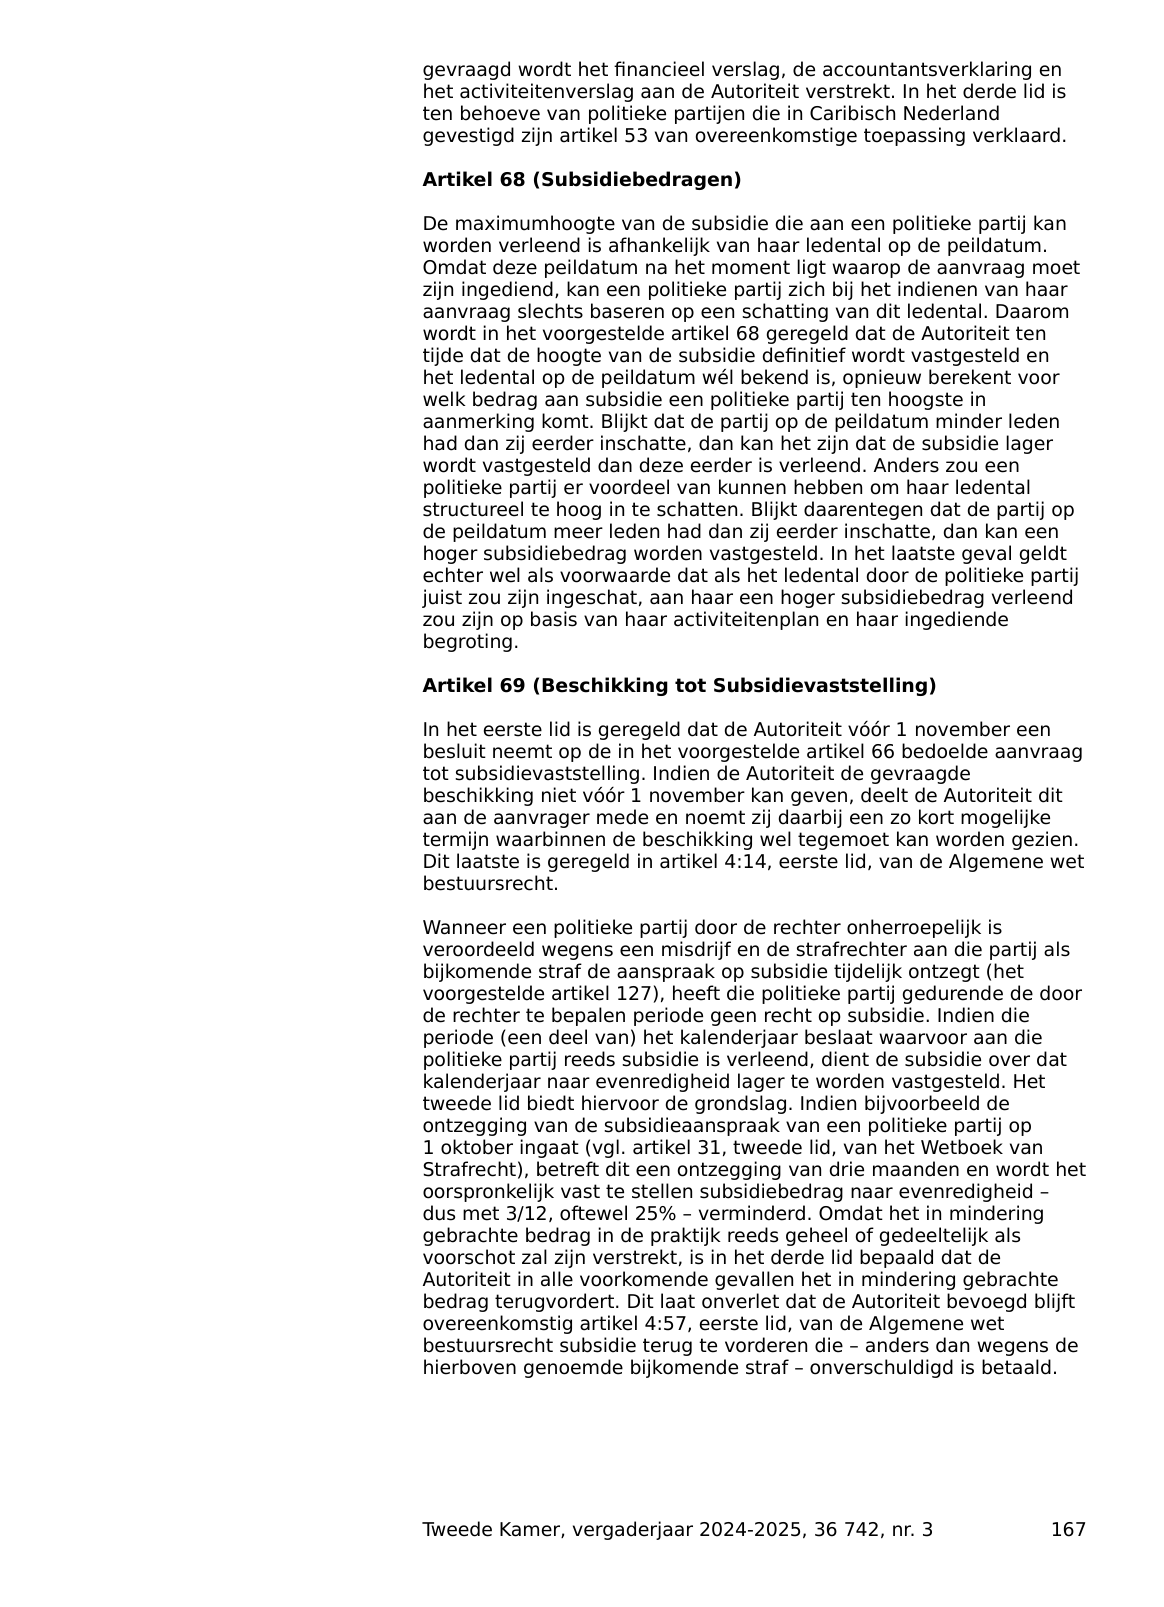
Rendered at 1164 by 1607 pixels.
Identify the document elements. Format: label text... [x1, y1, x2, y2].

subtitle Artikel 68 (Subsidiebedragen) [422, 169, 1087, 191]
text De maximumhoogte van de subsidie die aan een politieke partij kan worden verleend is afhankelijk van haar ledental op de peildatum. Omdat deze peildatum na het moment ligt waarop de aanvraag moet zijn ingediend, kan een politieke partij zich bij het indienen van haar aanvraag slechts baseren op een schatting van dit ledental. Daarom wordt in het voorgestelde artikel 68 geregeld dat de Autoriteit ten tijde dat de hoogte van de subsidie definitief wordt vastgesteld en het ledental op de peildatum wél bekend is, opnieuw berekent voor welk bedrag aan subsidie een politieke partij ten hoogste in aanmerking komt. Blijkt dat de partij op de peildatum minder leden had dan zij eerder inschatte, dan kan het zijn dat de subsidie lager wordt vastgesteld dan deze eerder is verleend. Anders zou een politieke partij er voordeel van kunnen hebben om haar ledental structureel te hoog in te schatten. Blijkt daarentegen dat de partij op de peildatum meer leden had dan zij eerder inschatte, dan kan een hoger subsidiebedrag worden vastgesteld. In het laatste geval geldt echter wel als voorwaarde dat als het ledental door de politieke partij juist zou zijn ingeschat, aan haar een hoger subsidiebedrag verleend zou zijn op basis van haar activiteitenplan en haar ingediende begroting. [422, 213, 1087, 653]
text gevraagd wordt het financieel verslag, de accountantsverklaring en het activiteitenverslag aan de Autoriteit verstrekt. In het derde lid is ten behoeve van politieke partijen die in Caribisch Nederland gevestigd zijn artikel 53 van overeenkomstige toepassing verklaard. [422, 59, 1087, 147]
subtitle Artikel 69 (Beschikking tot Subsidievaststelling) [422, 675, 1087, 697]
text Wanneer een politieke partij door de rechter onherroepelijk is veroordeeld wegens een misdrijf en de strafrechter aan die partij als bijkomende straf de aanspraak op subsidie tijdelijk ontzegt (het voorgestelde artikel 127), heeft die politieke partij gedurende de door de rechter te bepalen periode geen recht op subsidie. Indien die periode (een deel van) het kalenderjaar beslaat waarvoor aan die politieke partij reeds subsidie is verleend, dient de subsidie over dat kalenderjaar naar evenredigheid lager te worden vastgesteld. Het tweede lid biedt hiervoor de grondslag. Indien bijvoorbeeld de ontzegging van de subsidieaanspraak van een politieke partij op 1 oktober ingaat (vgl. artikel 31, tweede lid, van het Wetboek van Strafrecht), betreft dit een ontzegging van drie maanden en wordt het oorspronkelijk vast te stellen subsidiebedrag naar evenredigheid – dus met 3/12, oftewel 25% – verminderd. Omdat het in mindering gebrachte bedrag in de praktijk reeds geheel of gedeeltelijk als voorschot zal zijn verstrekt, is in het derde lid bepaald dat de Autoriteit in alle voorkomende gevallen het in mindering gebrachte bedrag terugvordert. Dit laat onverlet dat de Autoriteit bevoegd blijft overeenkomstig artikel 4:57, eerste lid, van de Algemene wet bestuursrecht subsidie terug te vorderen die – anders dan wegens de hierboven genoemde bijkomende straf – onverschuldigd is betaald. [422, 917, 1087, 1379]
text In het eerste lid is geregeld dat de Autoriteit vóór 1 november een besluit neemt op de in het voorgestelde artikel 66 bedoelde aanvraag tot subsidievaststelling. Indien de Autoriteit de gevraagde beschikking niet vóór 1 november kan geven, deelt de Autoriteit dit aan de aanvrager mede en noemt zij daarbij een zo kort mogelijke termijn waarbinnen de beschikking wel tegemoet kan worden gezien. Dit laatste is geregeld in artikel 4:14, eerste lid, van de Algemene wet bestuursrecht. [422, 719, 1087, 895]
